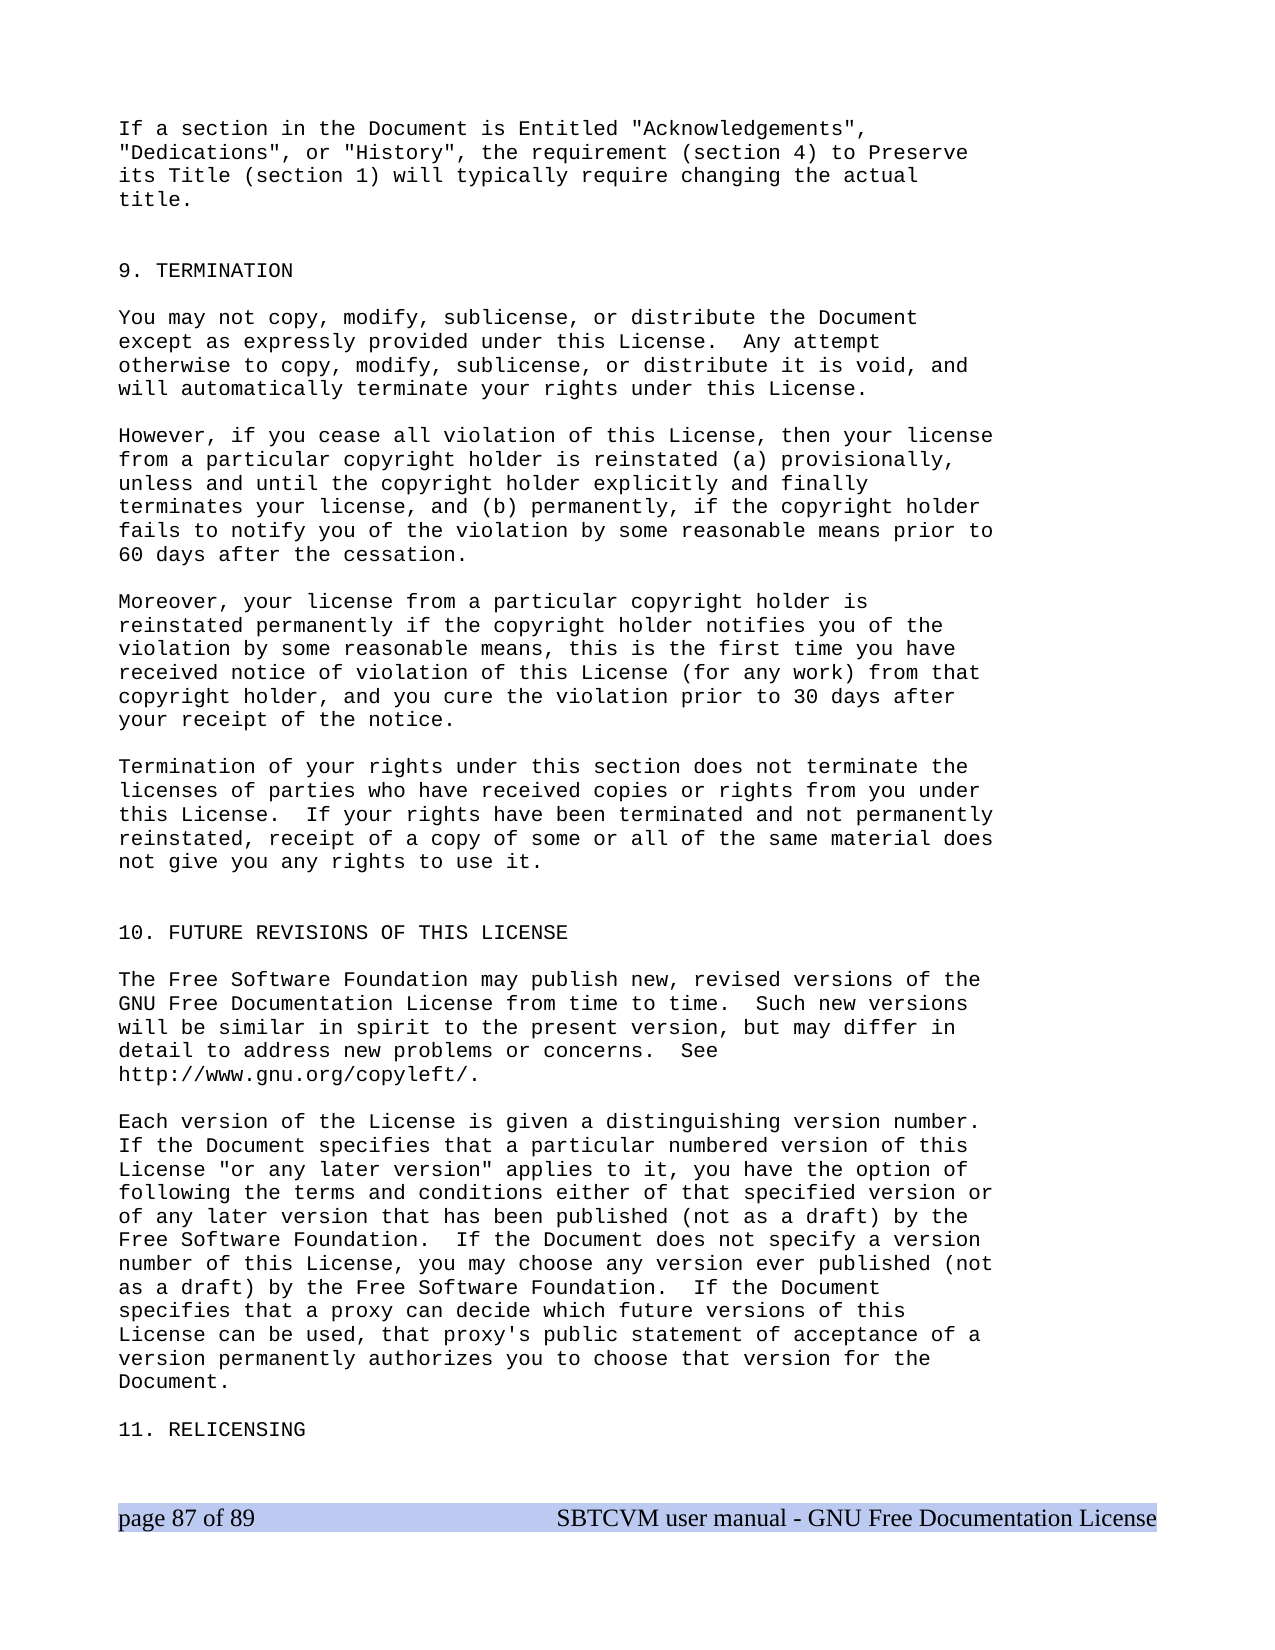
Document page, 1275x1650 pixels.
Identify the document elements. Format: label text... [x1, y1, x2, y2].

text 60 days after the cessation. [118, 544, 1157, 567]
text terminates your license, and (b) permanently, if the copyright holder [118, 496, 1157, 520]
text specifies that a proxy can decide which future versions of this [118, 1300, 1157, 1324]
text Document. [118, 1371, 1157, 1395]
text violation by some reasonable means, this is the first time you have [118, 638, 1157, 662]
text License "or any later version" applies to it, you have the option of [118, 1158, 1157, 1182]
text You may not copy, modify, sublicense, or distribute the Document [118, 307, 1157, 331]
text not give you any rights to use it. [118, 851, 1157, 875]
text GNU Free Documentation License from time to time. Such new versions [118, 993, 1157, 1017]
text reinstated, receipt of a copy of some or all of the same material does [118, 827, 1157, 851]
text as a draft) by the Free Software Foundation. If the Document [118, 1277, 1157, 1300]
text detail to address new problems or concerns. See [118, 1040, 1157, 1064]
text title. [118, 189, 1157, 213]
text 11. RELICENSING [118, 1419, 1157, 1442]
text If a section in the Document is Entitled "Acknowledgements", [118, 118, 1157, 142]
text will automatically terminate your rights under this License. [118, 378, 1157, 402]
text otherwise to copy, modify, sublicense, or distribute it is void, and [118, 354, 1157, 378]
text "Dedications", or "History", the requirement (section 4) to Preserve [118, 142, 1157, 165]
text will be similar in spirit to the present version, but may differ in [118, 1017, 1157, 1040]
text Free Software Foundation. If the Document does not specify a version [118, 1229, 1157, 1253]
text received notice of violation of this License (for any work) from that [118, 662, 1157, 686]
text your receipt of the notice. [118, 709, 1157, 733]
text licenses of parties who have received copies or rights from you under [118, 780, 1157, 804]
text Termination of your rights under this section does not terminate the [118, 757, 1157, 780]
text number of this License, you may choose any version ever published (not [118, 1253, 1157, 1277]
text 9. TERMINATION [118, 260, 1157, 284]
text Moreover, your license from a particular copyright holder is [118, 591, 1157, 615]
text However, if you cease all violation of this License, then your license [118, 426, 1157, 449]
text License can be used, that proxy's public statement of acceptance of a [118, 1324, 1157, 1348]
text 10. FUTURE REVISIONS OF THIS LICENSE [118, 922, 1157, 946]
text reinstated permanently if the copyright holder notifies you of the [118, 615, 1157, 638]
text its Title (section 1) will typically require changing the actual [118, 165, 1157, 189]
text of any later version that has been published (not as a draft) by the [118, 1206, 1157, 1229]
text unless and until the copyright holder explicitly and finally [118, 473, 1157, 496]
text except as expressly provided under this License. Any attempt [118, 331, 1157, 354]
text this License. If your rights have been terminated and not permanently [118, 804, 1157, 827]
text copyright holder, and you cure the violation prior to 30 days after [118, 686, 1157, 709]
text If the Document specifies that a particular numbered version of this [118, 1135, 1157, 1158]
text http://www.gnu.org/copyleft/. [118, 1064, 1157, 1088]
text The Free Software Foundation may publish new, revised versions of the [118, 969, 1157, 993]
text from a particular copyright holder is reinstated (a) provisionally, [118, 449, 1157, 473]
text fails to notify you of the violation by some reasonable means prior to [118, 520, 1157, 544]
text version permanently authorizes you to choose that version for the [118, 1348, 1157, 1371]
text Each version of the License is given a distinguishing version number. [118, 1111, 1157, 1135]
text following the terms and conditions either of that specified version or [118, 1182, 1157, 1206]
